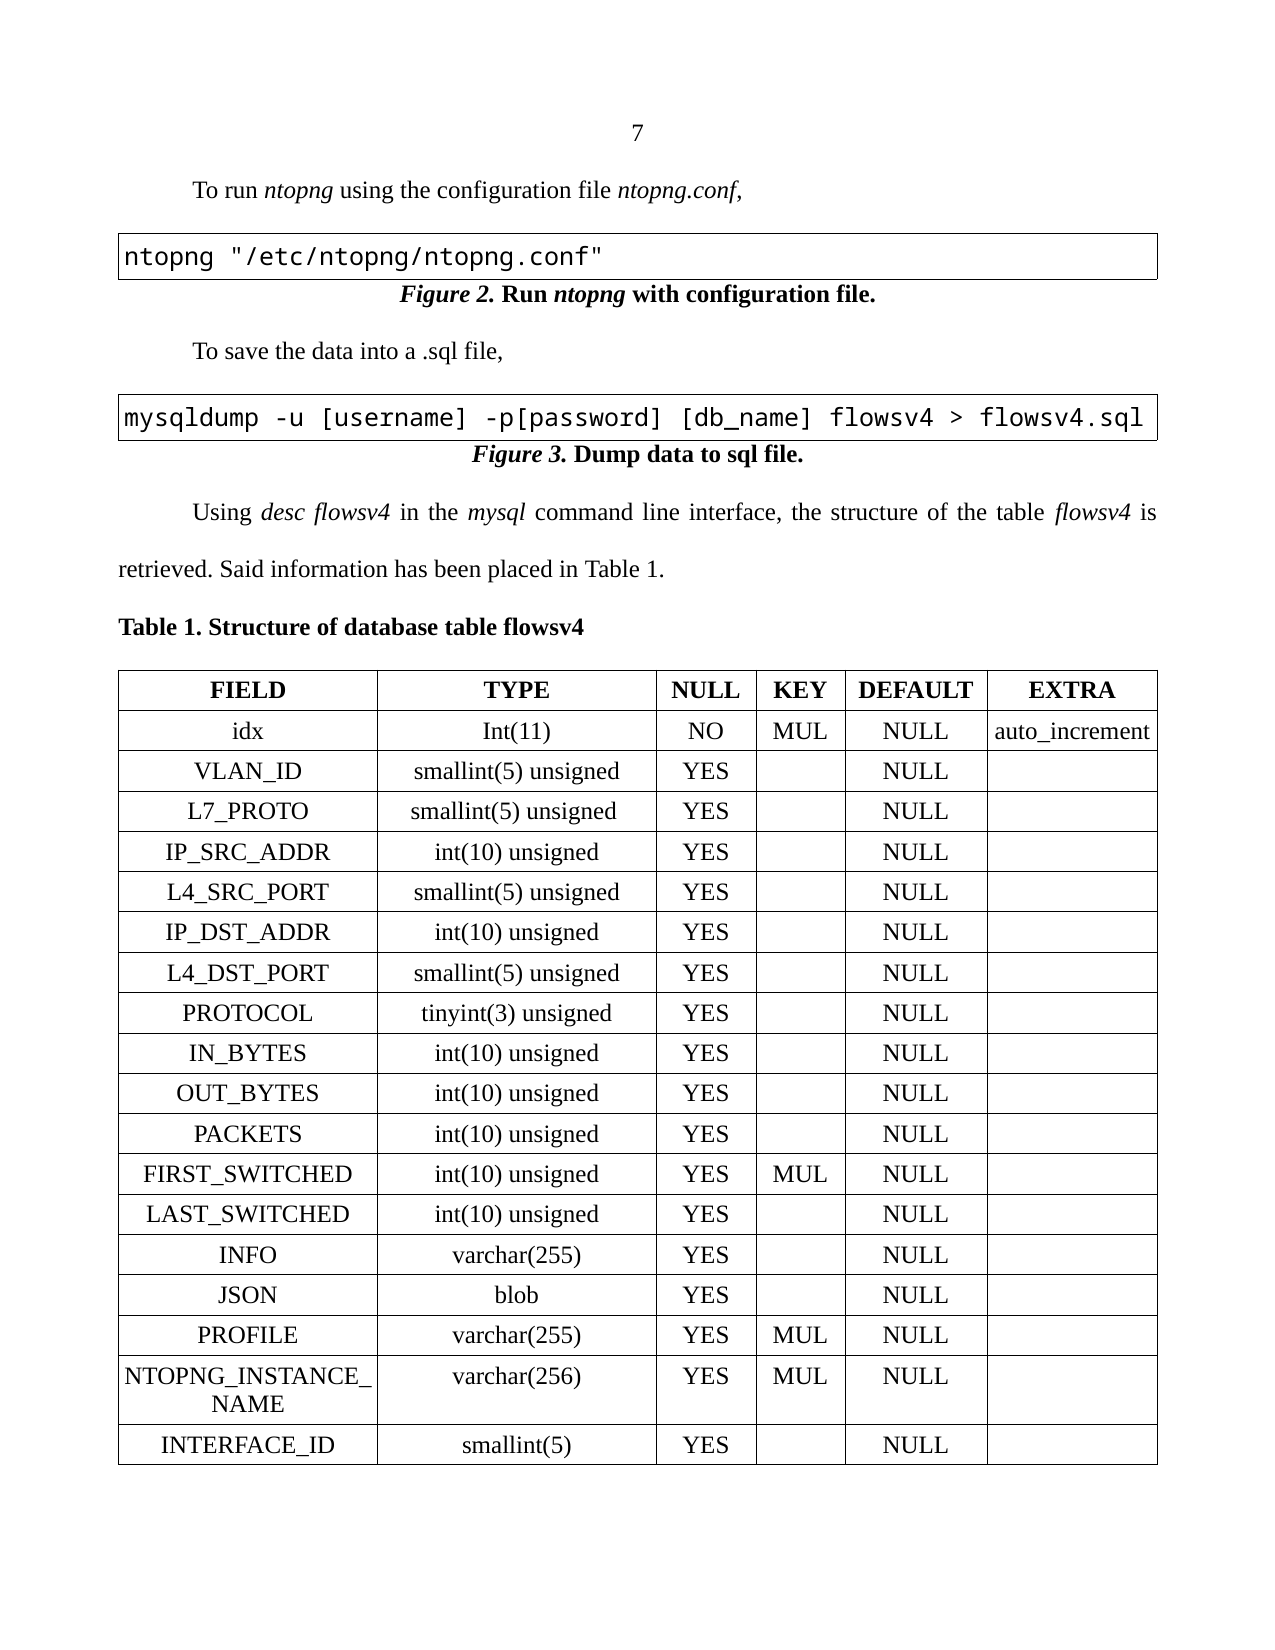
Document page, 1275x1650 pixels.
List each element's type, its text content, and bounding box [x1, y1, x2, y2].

table_cell NTOPNG_INSTANCE_NAME [119, 1356, 377, 1424]
table_cell [988, 1356, 1157, 1424]
table_cell MUL [757, 1154, 845, 1194]
table_cell [988, 872, 1157, 911]
table_cell YES [657, 1275, 756, 1314]
text Figure 3. Dump data to sql file. [118, 441, 1157, 468]
table_cell smallint(5) unsigned [378, 751, 656, 791]
table_cell [757, 912, 845, 952]
table_cell [988, 792, 1157, 831]
table_cell [757, 872, 845, 911]
table_cell YES [657, 1316, 756, 1355]
table_cell smallint(5) unsigned [378, 872, 656, 911]
table_cell idx [119, 711, 377, 750]
table_cell NULL [846, 751, 987, 791]
table_cell [988, 1154, 1157, 1194]
table_cell [757, 1275, 845, 1314]
table_cell [988, 1074, 1157, 1113]
table_cell MUL [757, 711, 845, 750]
table_cell L7_PROTO [119, 792, 377, 831]
table_header mysqldump -u [username] -p[password] [db_name] flowsv4 > flowsv4.sql [119, 395, 1157, 439]
table_cell YES [657, 1356, 756, 1424]
table_cell NO [657, 711, 756, 750]
table_cell YES [657, 832, 756, 871]
table_cell [757, 832, 845, 871]
table_cell YES [657, 751, 756, 791]
table_cell [757, 1235, 845, 1274]
table_cell int(10) unsigned [378, 1074, 656, 1113]
table_cell YES [657, 1235, 756, 1274]
text Figure 2. Run ntopng with configuration file. [118, 280, 1157, 308]
table_cell [988, 993, 1157, 1032]
table_cell NULL [846, 1316, 987, 1355]
table_cell IP_DST_ADDR [119, 912, 377, 952]
table_cell [988, 1275, 1157, 1314]
table_cell INFO [119, 1235, 377, 1274]
table_cell NULL [846, 1235, 987, 1274]
table_cell NULL [846, 832, 987, 871]
text 7 [118, 118, 1157, 147]
table_cell [757, 1114, 845, 1153]
table_header EXTRA [988, 671, 1157, 710]
table_cell FIRST_SWITCHED [119, 1154, 377, 1194]
table_cell [988, 1425, 1157, 1464]
table_header FIELD [119, 671, 377, 710]
table_cell smallint(5) unsigned [378, 792, 656, 831]
table_cell [988, 832, 1157, 871]
table_cell int(10) unsigned [378, 912, 656, 952]
table_cell PROTOCOL [119, 993, 377, 1032]
table_cell [757, 751, 845, 791]
table_cell tinyint(3) unsigned [378, 993, 656, 1032]
table_cell NULL [846, 1356, 987, 1424]
table_cell OUT_BYTES [119, 1074, 377, 1113]
table_cell [988, 1034, 1157, 1073]
table_cell auto_increment [988, 711, 1157, 750]
table_cell NULL [846, 792, 987, 831]
table_cell int(10) unsigned [378, 1114, 656, 1153]
table_cell NULL [846, 953, 987, 992]
table_cell NULL [846, 993, 987, 1032]
table_cell [988, 1235, 1157, 1274]
table_cell smallint(5) unsigned [378, 953, 656, 992]
table_cell NULL [846, 1034, 987, 1073]
table_cell NULL [846, 1074, 987, 1113]
table_cell [757, 953, 845, 992]
table_cell varchar(256) [378, 1356, 656, 1424]
table_cell NULL [846, 872, 987, 911]
table_cell NULL [846, 912, 987, 952]
table_cell YES [657, 1154, 756, 1194]
table_cell int(10) unsigned [378, 832, 656, 871]
table_cell NULL [846, 1275, 987, 1314]
table_cell [757, 1195, 845, 1234]
table_cell [988, 912, 1157, 952]
table_cell YES [657, 1425, 756, 1464]
table_cell VLAN_ID [119, 751, 377, 791]
table_cell int(10) unsigned [378, 1154, 656, 1194]
table_cell NULL [846, 1425, 987, 1464]
table_cell int(10) unsigned [378, 1195, 656, 1234]
table_cell IN_BYTES [119, 1034, 377, 1073]
table_cell PROFILE [119, 1316, 377, 1355]
table_cell [757, 1034, 845, 1073]
table_cell JSON [119, 1275, 377, 1314]
table_header NULL [657, 671, 756, 710]
table_cell IP_SRC_ADDR [119, 832, 377, 871]
table_cell L4_DST_PORT [119, 953, 377, 992]
table_cell int(10) unsigned [378, 1034, 656, 1073]
table_cell LAST_SWITCHED [119, 1195, 377, 1234]
table_cell NULL [846, 1195, 987, 1234]
text To run ntopng using the configuration file ntopng.conf, [118, 176, 1157, 204]
table_header TYPE [378, 671, 656, 710]
table_cell NULL [846, 711, 987, 750]
table_cell [988, 1195, 1157, 1234]
table_cell [988, 751, 1157, 791]
table_cell YES [657, 912, 756, 952]
table_cell NULL [846, 1114, 987, 1153]
table_cell YES [657, 872, 756, 911]
table_cell [988, 1114, 1157, 1153]
text To save the data into a .sql file, [118, 336, 1157, 365]
table_cell YES [657, 1034, 756, 1073]
table_cell [757, 1425, 845, 1464]
table_cell [757, 993, 845, 1032]
table_cell varchar(255) [378, 1316, 656, 1355]
table_cell PACKETS [119, 1114, 377, 1153]
table_cell [757, 792, 845, 831]
table_cell smallint(5) [378, 1425, 656, 1464]
table_cell YES [657, 1195, 756, 1234]
table_cell YES [657, 993, 756, 1032]
table_cell [757, 1074, 845, 1113]
table_cell blob [378, 1275, 656, 1314]
table_cell [988, 953, 1157, 992]
table_cell YES [657, 792, 756, 831]
table_header ntopng "/etc/ntopng/ntopng.conf" [119, 234, 1157, 279]
table_cell Int(11) [378, 711, 656, 750]
table_cell YES [657, 1114, 756, 1153]
text Table 1. Structure of database table flowsv4 [118, 612, 1157, 641]
table_cell NULL [846, 1154, 987, 1194]
table_header KEY [757, 671, 845, 710]
table_cell YES [657, 1074, 756, 1113]
table_cell L4_SRC_PORT [119, 872, 377, 911]
table_cell [988, 1316, 1157, 1355]
text Using desc flowsv4 in the mysql command line interface, the structure of the table flowsv4 is retrieved. Said information has been placed in Table 1. [118, 497, 1157, 583]
table_cell varchar(255) [378, 1235, 656, 1274]
table_cell YES [657, 953, 756, 992]
table_cell INTERFACE_ID [119, 1425, 377, 1464]
table_header DEFAULT [846, 671, 987, 710]
table_cell MUL [757, 1356, 845, 1424]
table_cell MUL [757, 1316, 845, 1355]
